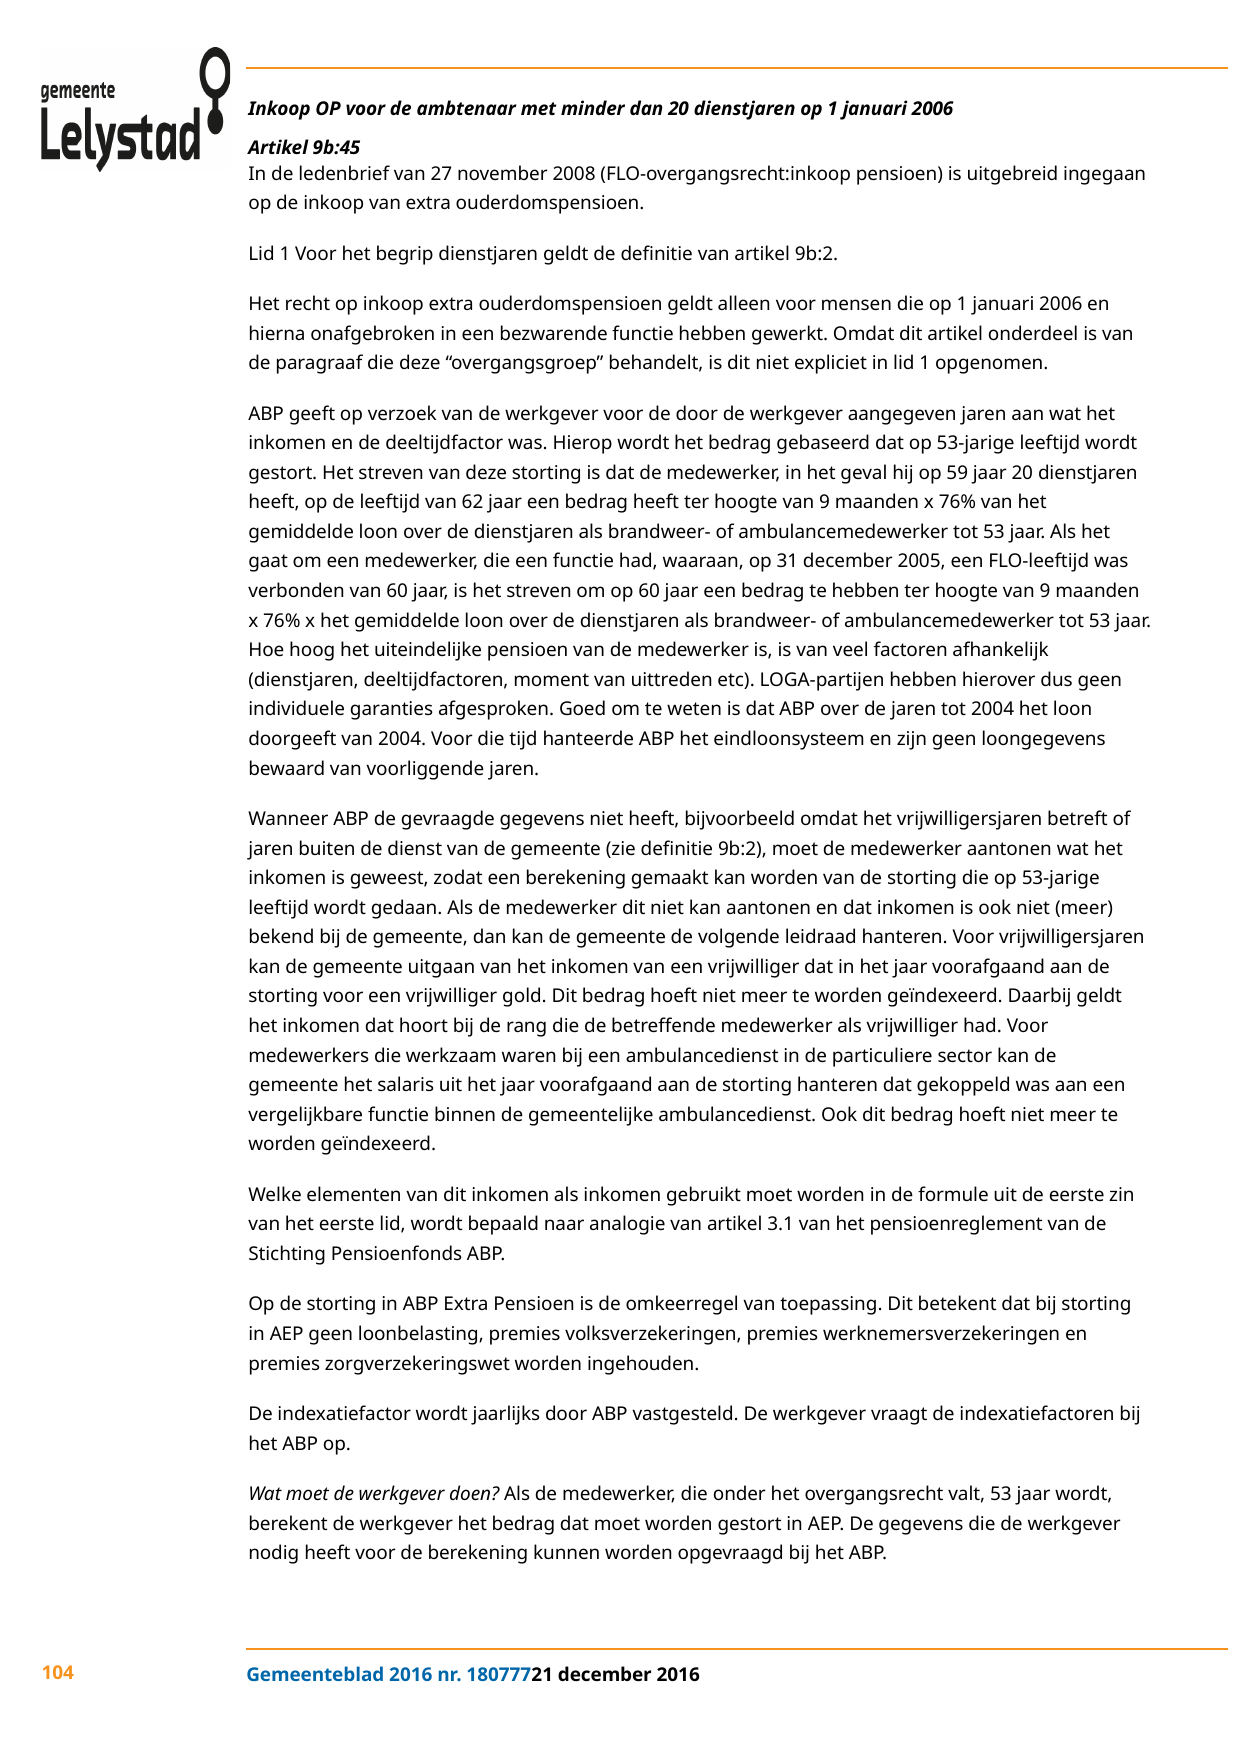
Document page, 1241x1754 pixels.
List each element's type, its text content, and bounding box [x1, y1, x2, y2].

text ABP geeft op verzoek van de werkgever voor de door de werkgever aangegeven jaren aan wat het inkomen en de deeltijdfactor was. Hierop wordt het bedrag gebaseerd dat op 53-jarige leeftijd wordt gestort. Het streven van deze storting is dat de medewerker, in het geval hij op 59 jaar 20 dienstjaren heeft, op de leeftijd van 62 jaar een bedrag heeft ter hoogte van 9 maanden x 76% van het gemiddelde loon over de dienstjaren als brandweer- of ambulancemedewerker tot 53 jaar. Als het gaat om een medewerker, die een functie had, waaraan, op 31 december 2005, een FLO-leeftijd was verbonden van 60 jaar, is het streven om op 60 jaar een bedrag te hebben ter hoogte van 9 maanden x 76% x het gemiddelde loon over de dienstjaren als brandweer- of ambulancemedewerker tot 53 jaar. Hoe hoog het uiteindelijke pensioen van de medewerker is, is van veel factoren afhankelijk (dienstjaren, deeltijdfactoren, moment van uittreden etc). LOGA-partijen hebben hierover dus geen individuele garanties afgesproken. Goed om te weten is dat ABP over de jaren tot 2004 het loon doorgeeft van 2004. Voor die tijd hanteerde ABP het eindloonsysteem en zijn geen loongegevens bewaard van voorliggende jaren. [248, 400, 1152, 781]
text De indexatiefactor wordt jaarlijks door ABP vastgesteld. De werkgever vraagt de indexatiefactoren bij het ABP op. [248, 1400, 1152, 1456]
text Lid 1 Voor het begrip dienstjaren geldt de definitie van artikel 9b:2. [248, 240, 1152, 266]
text Welke elementen van dit inkomen als inkomen gebruikt moet worden in de formule uit de eerste zin van het eerste lid, wordt bepaald naar analogie van artikel 3.1 van het pensioenreglement van de Stichting Pensioenfonds ABP. [248, 1181, 1152, 1266]
text Wanneer ABP de gevraagde gegevens niet heeft, bijvoorbeeld omdat het vrijwilligersjaren betreft of jaren buiten de dienst van de gemeente (zie definitie 9b:2), moet de medewerker aantonen wat het inkomen is geweest, zodat een berekening gemaakt kan worden van de storting die op 53-jarige leeftijd wordt gedaan. Als de medewerker dit niet kan aantonen en dat inkomen is ook niet (meer) bekend bij de gemeente, dan kan de gemeente de volgende leidraad hanteren. Voor vrijwilligersjaren kan de gemeente uitgaan van het inkomen van een vrijwilliger dat in het jaar voorafgaand aan de storting voor een vrijwilliger gold. Dit bedrag hoeft niet meer te worden geïndexeerd. Daarbij geldt het inkomen dat hoort bij de rang die de betreffende medewerker als vrijwilliger had. Voor medewerkers die werkzaam waren bij een ambulancedienst in de particuliere sector kan de gemeente het salaris uit het jaar voorafgaand aan de storting hanteren dat gekoppeld was aan een vergelijkbare functie binnen de gemeentelijke ambulancedienst. Ook dit bedrag hoeft niet meer te worden geïndexeerd. [248, 805, 1152, 1156]
text Op de storting in ABP Extra Pensioen is de omkeerregel van toepassing. Dit betekent dat bij storting in AEP geen loonbelasting, premies volksverzekeringen, premies werknemersverzekeringen en premies zorgverzekeringswet worden ingehouden. [248, 1291, 1152, 1376]
text Het recht op inkoop extra ouderdomspensioen geldt alleen voor mensen die op 1 januari 2006 en hierna onafgebroken in een bezwarende functie hebben gewerkt. Omdat dit artikel onderdeel is van de paragraaf die deze “overgangsgroep” behandelt, is dit niet expliciet in lid 1 opgenomen. [248, 290, 1152, 375]
text Wat moet de werkgever doen? Als de medewerker, die onder het overgangsrecht valt, 53 jaar wordt, berekent de werkgever het bedrag dat moet worden gestort in AEP. De gegevens die de werkgever nodig heeft voor de berekening kunnen worden opgevraagd bij het ABP. [248, 1480, 1152, 1565]
picture [41, 47, 231, 172]
text Artikel 9b:45 [248, 134, 1152, 160]
text Inkoop OP voor de ambtenaar met minder dan 20 dienstjaren op 1 januari 2006 [248, 95, 1152, 121]
text In de ledenbrief van 27 november 2008 (FLO-overgangsrecht:inkoop pensioen) is uitgebreid ingegaan op de inkoop van extra ouderdomspensioen. [248, 160, 1152, 215]
